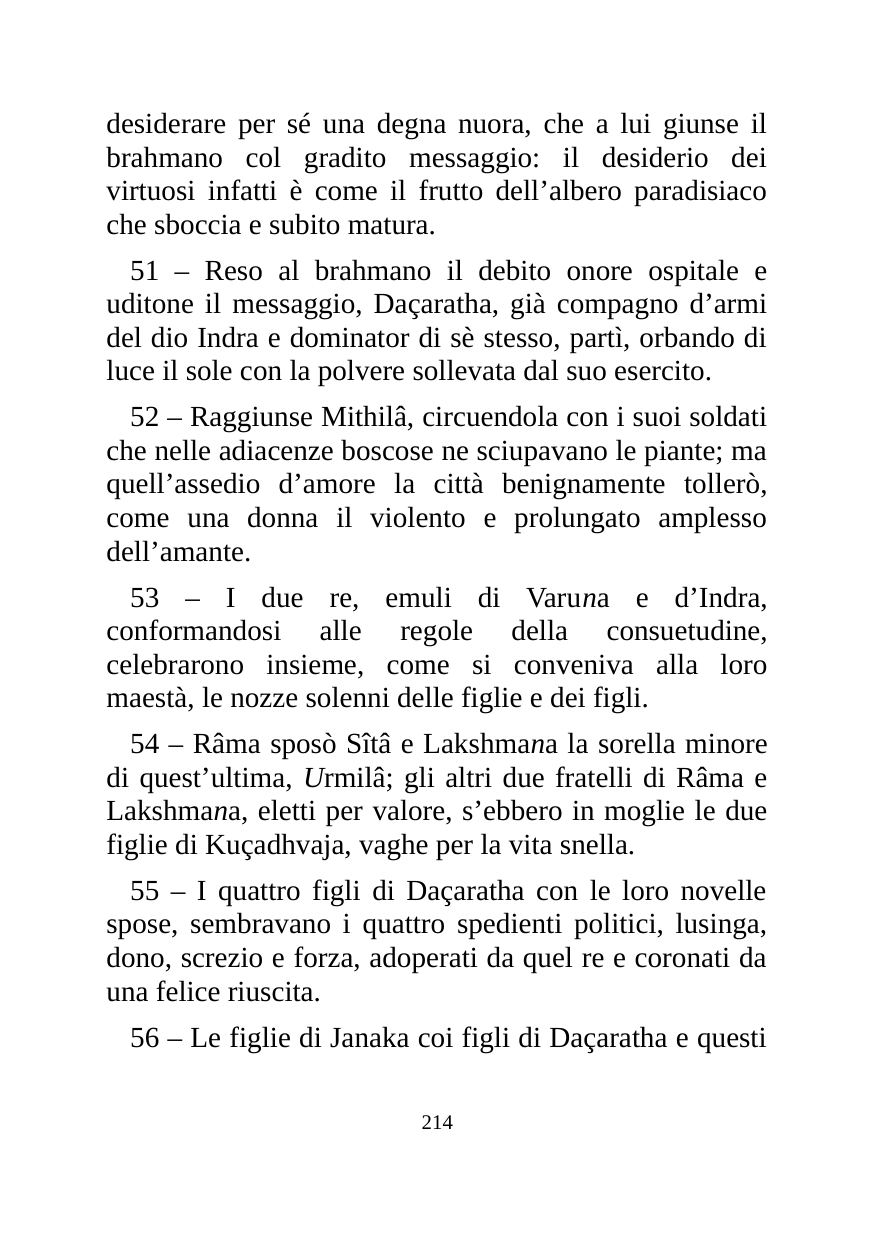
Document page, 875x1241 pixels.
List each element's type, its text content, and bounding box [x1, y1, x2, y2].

text 54 – Râma sposò Sîtâ e Lakshmana la sorella minore di quest’ultima, Urmilâ; gli altri due fratelli di Râma e Lakshmana, eletti per valore, s’ebbero in moglie le due figlie di Kuçadhvaja, vaghe per la vita snella. [106, 726, 768, 861]
text 51 – Reso al brahmano il debito onore ospitale e uditone il messaggio, Daçaratha, già compagno d’armi del dio Indra e dominator di sè stesso, partì, orbando di luce il sole con la polvere sollevata dal suo esercito. [106, 253, 768, 387]
text desiderare per sé una degna nuora, che a lui giunse il brahmano col gradito messaggio: il desiderio dei virtuosi infatti è come il frutto dell’albero paradisiaco che sboccia e subito matura. [106, 106, 768, 240]
text 53 – I due re, emuli di Varuna e d’Indra, conformandosi alle regole della consuetudine, celebrarono insieme, come si conveniva alla loro maestà, le nozze solenni delle figlie e dei figli. [106, 580, 768, 714]
text 52 – Raggiunse Mithilâ, circuendola con i suoi soldati che nelle adiacenze boscose ne sciupavano le piante; ma quell’assedio d’amore la città benignamente tollerò, come una donna il violento e prolungato amplesso dell’amante. [106, 399, 768, 567]
text 56 – Le figlie di Janaka coi figli di Daçaratha e questi [106, 1020, 768, 1053]
text 55 – I quattro figli di Daçaratha con le loro novelle spose, sembravano i quattro spedienti politici, lusinga, dono, screzio e forza, adoperati da quel re e coronati da una felice riuscita. [106, 873, 768, 1007]
